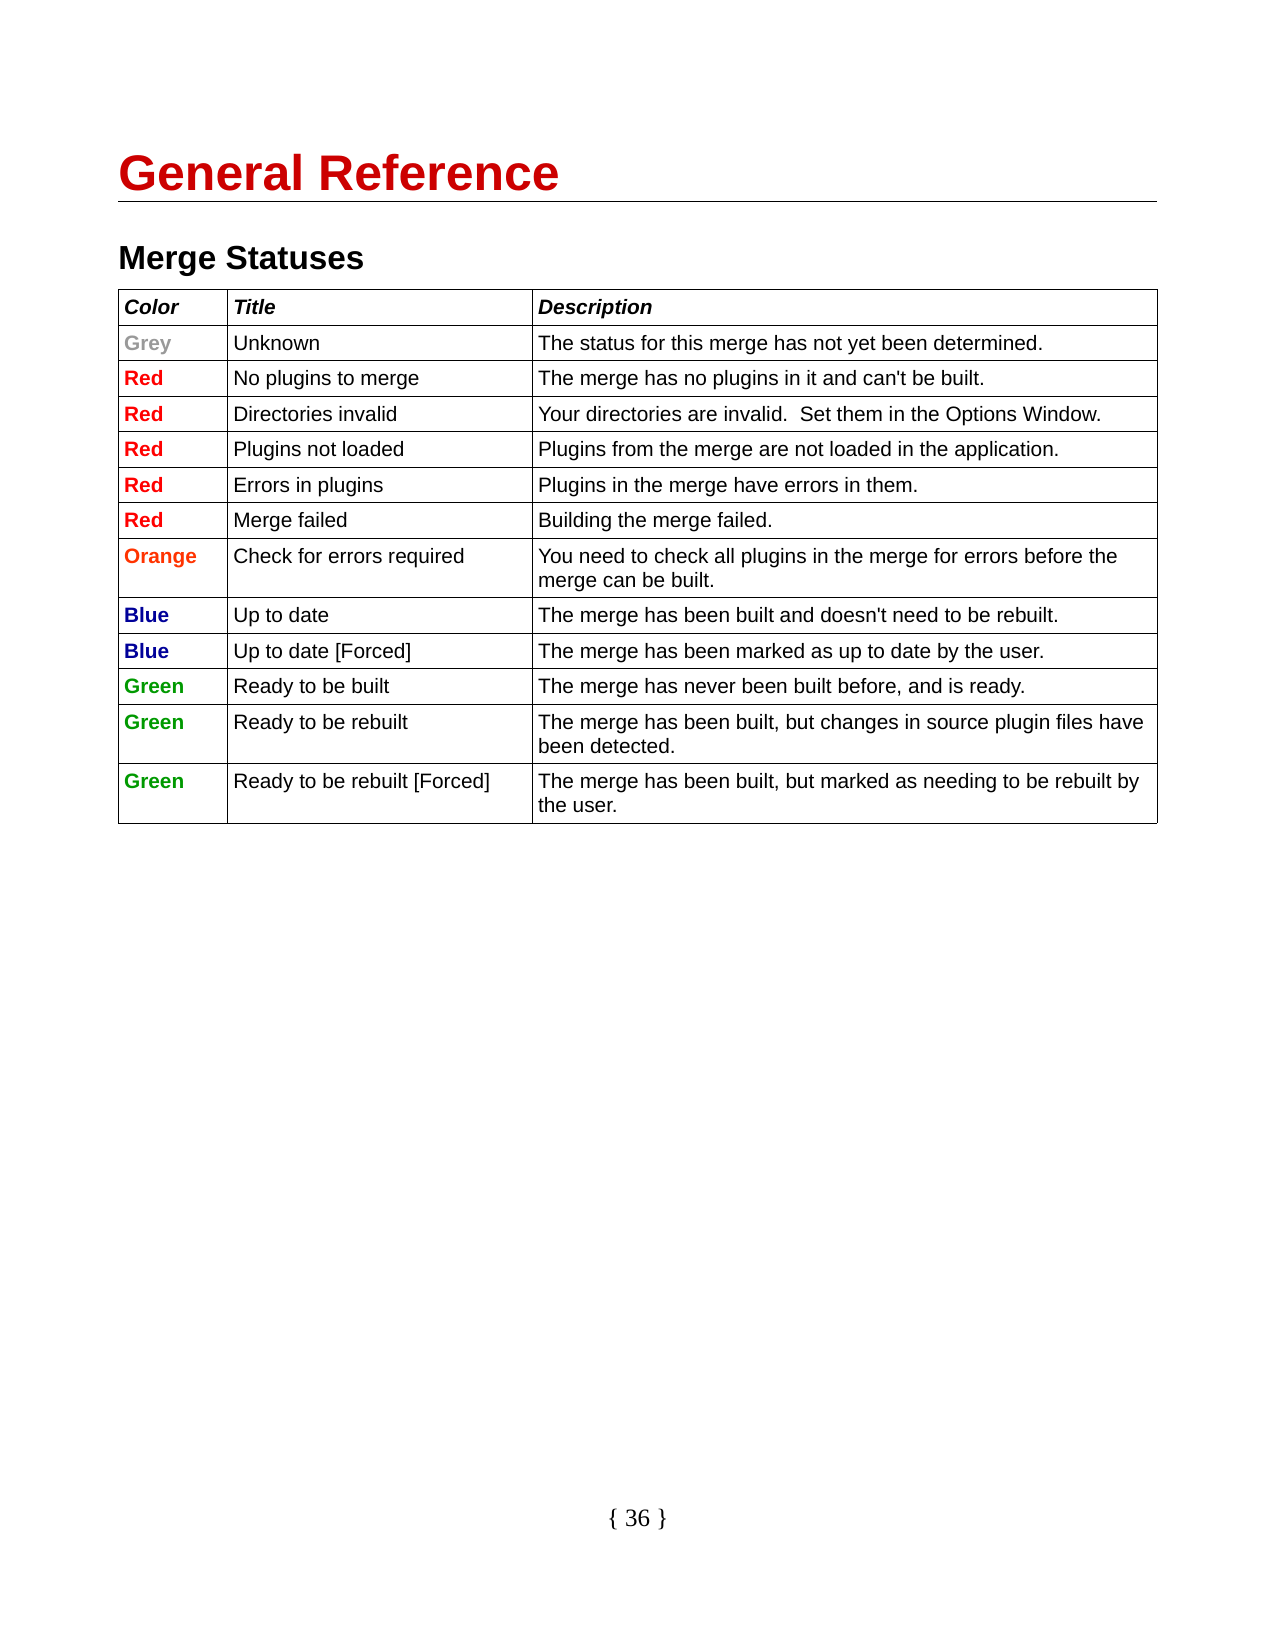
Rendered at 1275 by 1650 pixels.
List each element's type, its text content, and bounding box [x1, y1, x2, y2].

table_cell Grey [119, 326, 227, 360]
table_cell Orange [119, 539, 227, 597]
table_cell The merge has been built, but marked as needing to be rebuilt by the user. [533, 764, 1157, 823]
table_cell The merge has never been built before, and is ready. [533, 669, 1157, 704]
table_cell Blue [119, 598, 227, 633]
table_cell Plugins in the merge have errors in them. [533, 468, 1157, 502]
table_cell Merge failed [228, 503, 532, 538]
table_cell No plugins to merge [228, 361, 532, 396]
table_cell The merge has been marked as up to date by the user. [533, 634, 1157, 668]
table_cell The status for this merge has not yet been determined. [533, 326, 1157, 360]
table_cell You need to check all plugins in the merge for errors before the merge can be built. [533, 539, 1157, 597]
table_header Color [119, 290, 227, 325]
table_cell Up to date [Forced] [228, 634, 532, 668]
table_cell Building the merge failed. [533, 503, 1157, 538]
table_cell Plugins from the merge are not loaded in the application. [533, 432, 1157, 467]
table_header Description [533, 290, 1157, 325]
table_cell Errors in plugins [228, 468, 532, 502]
table_cell Blue [119, 634, 227, 668]
subtitle General Reference [118, 143, 1157, 201]
table_cell The merge has been built and doesn't need to be rebuilt. [533, 598, 1157, 633]
table_cell The merge has no plugins in it and can't be built. [533, 361, 1157, 396]
table_cell Ready to be built [228, 669, 532, 704]
table_cell Your directories are invalid. Set them in the Options Window. [533, 397, 1157, 431]
table_cell Ready to be rebuilt [Forced] [228, 764, 532, 823]
table_header Title [228, 290, 532, 325]
table_cell Green [119, 764, 227, 823]
table_cell Red [119, 361, 227, 396]
subtitle Merge Statuses [118, 238, 1157, 277]
table_cell Green [119, 705, 227, 763]
table_cell Plugins not loaded [228, 432, 532, 467]
table_cell Green [119, 669, 227, 704]
table_cell Red [119, 432, 227, 467]
table_cell Red [119, 468, 227, 502]
table_cell Unknown [228, 326, 532, 360]
table_cell Ready to be rebuilt [228, 705, 532, 763]
table_cell Directories invalid [228, 397, 532, 431]
table_cell Red [119, 397, 227, 431]
table_cell Check for errors required [228, 539, 532, 597]
table_cell Up to date [228, 598, 532, 633]
table_cell The merge has been built, but changes in source plugin files have been detected. [533, 705, 1157, 763]
table_cell Red [119, 503, 227, 538]
